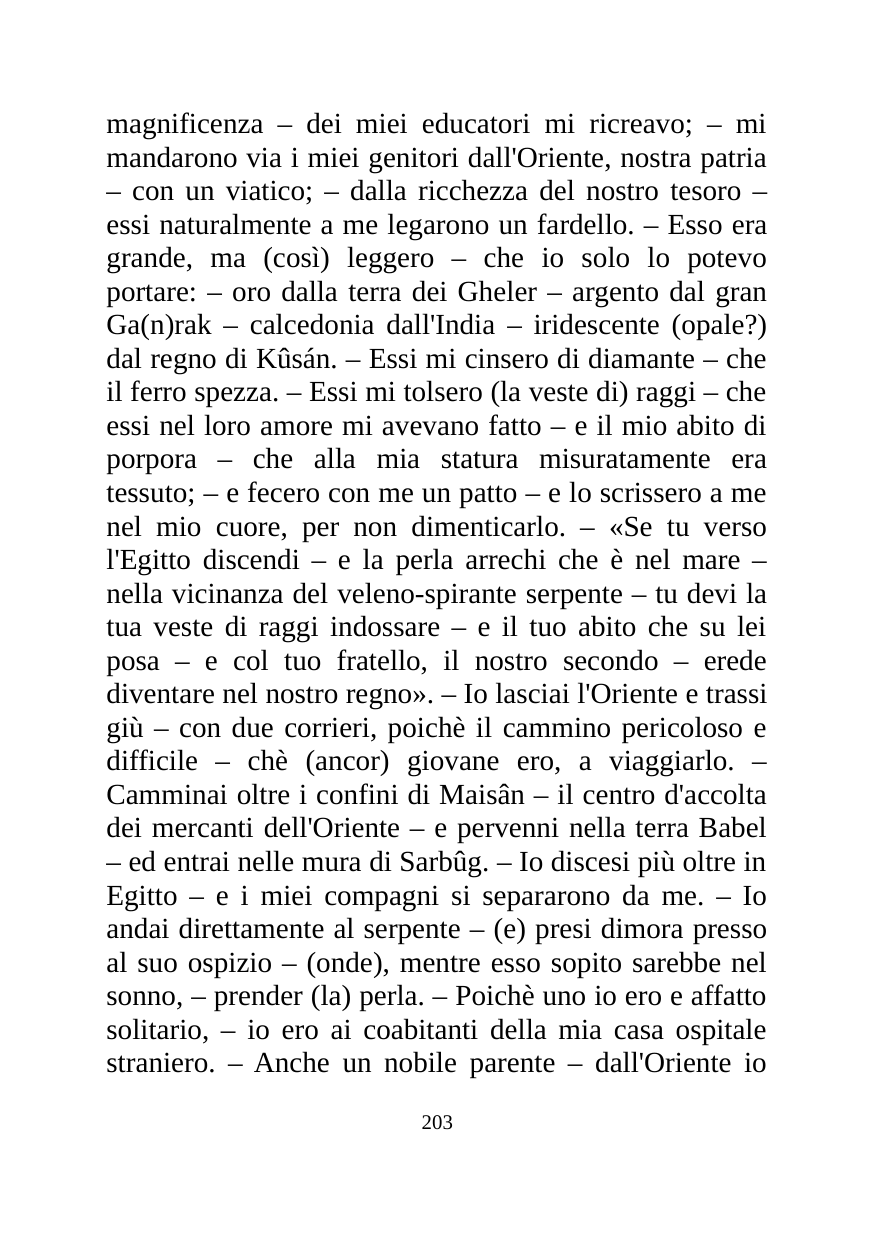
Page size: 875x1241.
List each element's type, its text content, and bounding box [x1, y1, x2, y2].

text magnificenza – dei miei educatori mi ricreavo; – mi mandarono via i miei genitori dall'Oriente, nostra patria – con un viatico; – dalla ricchezza del nostro tesoro – essi naturalmente a me legarono un fardello. – Esso era grande, ma (così) leggero – che io solo lo potevo portare: – oro dalla terra dei Gheler – argento dal gran Ga(n)rak – calcedonia dall'India – iridescente (opale?) dal regno di Kûsán. – Essi mi cinsero di diamante – che il ferro spezza. – Essi mi tolsero (la veste di) raggi – che essi nel loro amore mi avevano fatto – e il mio abito di porpora – che alla mia statura misuratamente era tessuto; – e fecero con me un patto – e lo scrissero a me nel mio cuore, per non dimenticarlo. – «Se tu verso l'Egitto discendi – e la perla arrechi che è nel mare – nella vicinanza del veleno-spirante serpente – tu devi la tua veste di raggi indossare – e il tuo abito che su lei posa – e col tuo fratello, il nostro secondo – erede diventare nel nostro regno». – Io lasciai l'Oriente e trassi giù – con due corrieri, poichè il cammino pericoloso e difficile – chè (ancor) giovane ero, a viaggiarlo. – Camminai oltre i confini di Maisân – il centro d'accolta dei mercanti dell'Oriente – e pervenni nella terra Babel – ed entrai nelle mura di Sarbûg. – Io discesi più oltre in Egitto – e i miei compagni si separarono da me. – Io andai direttamente al serpente – (e) presi dimora presso al suo ospizio – (onde), mentre esso sopito sarebbe nel sonno, – prender (la) perla. – Poichè uno io ero e affatto solitario, – io ero ai coabitanti della mia casa ospitale straniero. – Anche un nobile parente – dall'Oriente io [106, 106, 768, 1079]
